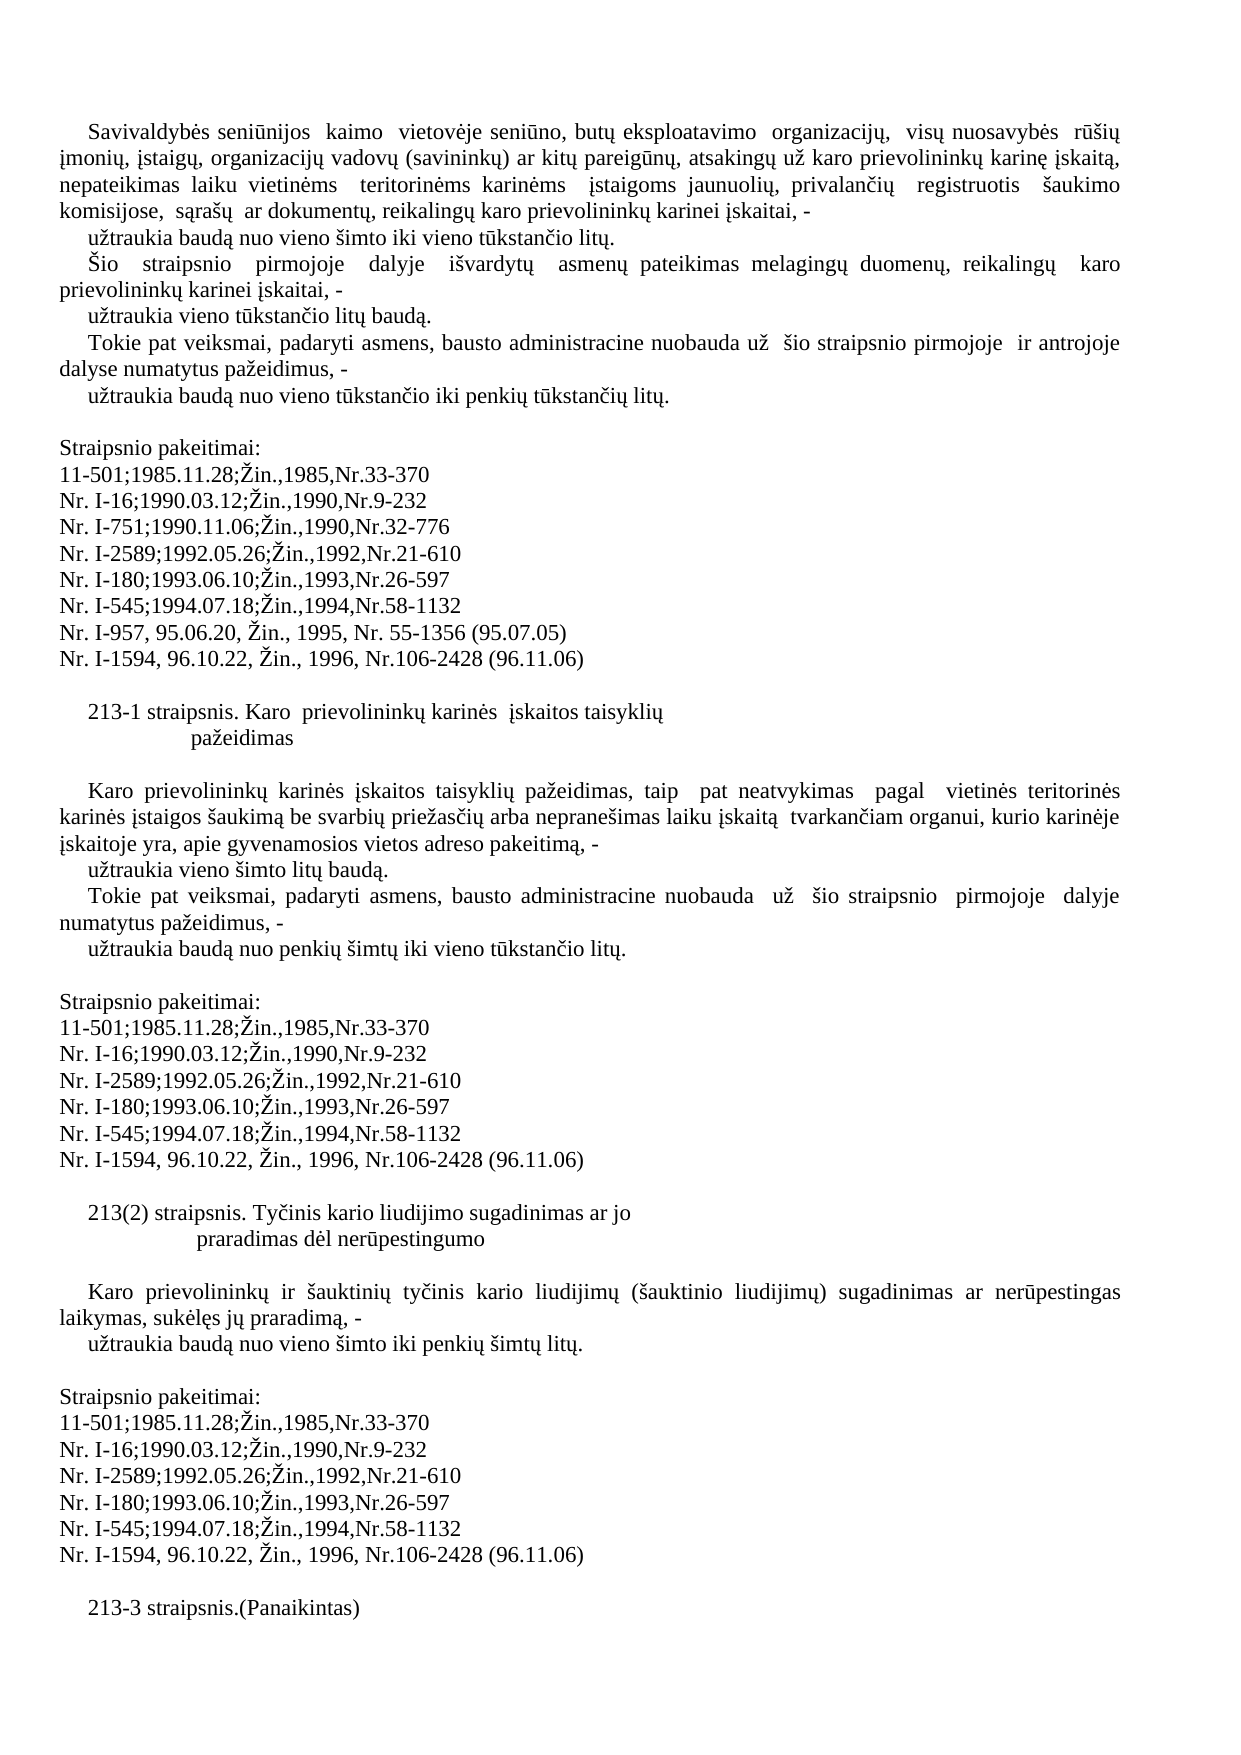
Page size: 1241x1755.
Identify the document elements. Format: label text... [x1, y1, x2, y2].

text užtraukia vieno tūkstančio litų baudą. [59, 303, 1122, 329]
text Tokie pat veiksmai, padaryti asmens, bausto administracine nuobauda už šio straipsnio pirmojoje ir antrojoje dalyse numatytus pažeidimus, - [59, 329, 1122, 382]
text užtraukia baudą nuo penkių šimtų iki vieno tūkstančio litų. [59, 935, 1122, 961]
text Karo prievolininkų ir šauktinių tyčinis kario liudijimų (šauktinio liudijimų) sugadinimas ar nerūpestingas laikymas, sukėlęs jų praradimą, - [59, 1278, 1122, 1330]
text Nr. I-2589;1992.05.26;Žin.,1992,Nr.21-610 [59, 1067, 1122, 1093]
text užtraukia baudą nuo vieno šimto iki vieno tūkstančio litų. [59, 223, 1122, 250]
text Nr. I-545;1994.07.18;Žin.,1994,Nr.58-1132 [59, 1119, 1122, 1146]
text Nr. I-957, 95.06.20, Žin., 1995, Nr. 55-1356 (95.07.05) [59, 619, 1122, 645]
text Straipsnio pakeitimai: [59, 988, 1122, 1014]
text 11-501;1985.11.28;Žin.,1985,Nr.33-370 [59, 461, 1122, 487]
text 11-501;1985.11.28;Žin.,1985,Nr.33-370 [59, 1014, 1122, 1041]
text 213-1 straipsnis. Karo prievolininkų karinės įskaitos taisyklių [59, 698, 1122, 724]
text Savivaldybės seniūnijos kaimo vietovėje seniūno, butų eksploatavimo organizacijų, visų nuosavybės rūšių įmonių, įstaigų, organizacijų vadovų (savininkų) ar kitų pareigūnų, atsakingų už karo prievolininkų karinę įskaitą, nepateikimas laiku vietinėms teritorinėms karinėms įstaigoms jaunuolių, privalančių registruotis šaukimo komisijose, sąrašų ar dokumentų, reikalingų karo prievolininkų karinei įskaitai, - [59, 118, 1122, 223]
text Nr. I-1594, 96.10.22, Žin., 1996, Nr.106-2428 (96.11.06) [59, 645, 1122, 672]
text Nr. I-180;1993.06.10;Žin.,1993,Nr.26-597 [59, 566, 1122, 592]
text praradimas dėl nerūpestingumo [59, 1225, 1122, 1251]
text 213(2) straipsnis. Tyčinis kario liudijimo sugadinimas ar jo [59, 1199, 1122, 1225]
text užtraukia baudą nuo vieno šimto iki penkių šimtų litų. [59, 1330, 1122, 1357]
text 11-501;1985.11.28;Žin.,1985,Nr.33-370 [59, 1409, 1122, 1436]
text 213-3 straipsnis.(Panaikintas) [59, 1594, 1122, 1620]
text Šio straipsnio pirmojoje dalyje išvardytų asmenų pateikimas melagingų duomenų, reikalingų karo prievolininkų karinei įskaitai, - [59, 250, 1122, 303]
text pažeidimas [59, 724, 1122, 751]
text užtraukia baudą nuo vieno tūkstančio iki penkių tūkstančių litų. [59, 382, 1122, 408]
text Nr. I-2589;1992.05.26;Žin.,1992,Nr.21-610 [59, 1462, 1122, 1488]
text Nr. I-545;1994.07.18;Žin.,1994,Nr.58-1132 [59, 592, 1122, 619]
text Karo prievolininkų karinės įskaitos taisyklių pažeidimas, taip pat neatvykimas pagal vietinės teritorinės karinės įstaigos šaukimą be svarbių priežasčių arba nepranešimas laiku įskaitą tvarkančiam organui, kurio karinėje įskaitoje yra, apie gyvenamosios vietos adreso pakeitimą, - [59, 777, 1122, 856]
text Straipsnio pakeitimai: [59, 434, 1122, 461]
text Nr. I-751;1990.11.06;Žin.,1990,Nr.32-776 [59, 513, 1122, 540]
text Nr. I-180;1993.06.10;Žin.,1993,Nr.26-597 [59, 1488, 1122, 1515]
text Nr. I-180;1993.06.10;Žin.,1993,Nr.26-597 [59, 1093, 1122, 1119]
text Nr. I-1594, 96.10.22, Žin., 1996, Nr.106-2428 (96.11.06) [59, 1541, 1122, 1568]
text Straipsnio pakeitimai: [59, 1383, 1122, 1409]
text užtraukia vieno šimto litų baudą. [59, 856, 1122, 882]
text Tokie pat veiksmai, padaryti asmens, bausto administracine nuobauda už šio straipsnio pirmojoje dalyje numatytus pažeidimus, - [59, 882, 1122, 935]
text Nr. I-16;1990.03.12;Žin.,1990,Nr.9-232 [59, 1041, 1122, 1067]
text Nr. I-2589;1992.05.26;Žin.,1992,Nr.21-610 [59, 540, 1122, 566]
text Nr. I-16;1990.03.12;Žin.,1990,Nr.9-232 [59, 1436, 1122, 1462]
text Nr. I-1594, 96.10.22, Žin., 1996, Nr.106-2428 (96.11.06) [59, 1146, 1122, 1172]
text Nr. I-545;1994.07.18;Žin.,1994,Nr.58-1132 [59, 1515, 1122, 1541]
text Nr. I-16;1990.03.12;Žin.,1990,Nr.9-232 [59, 487, 1122, 513]
